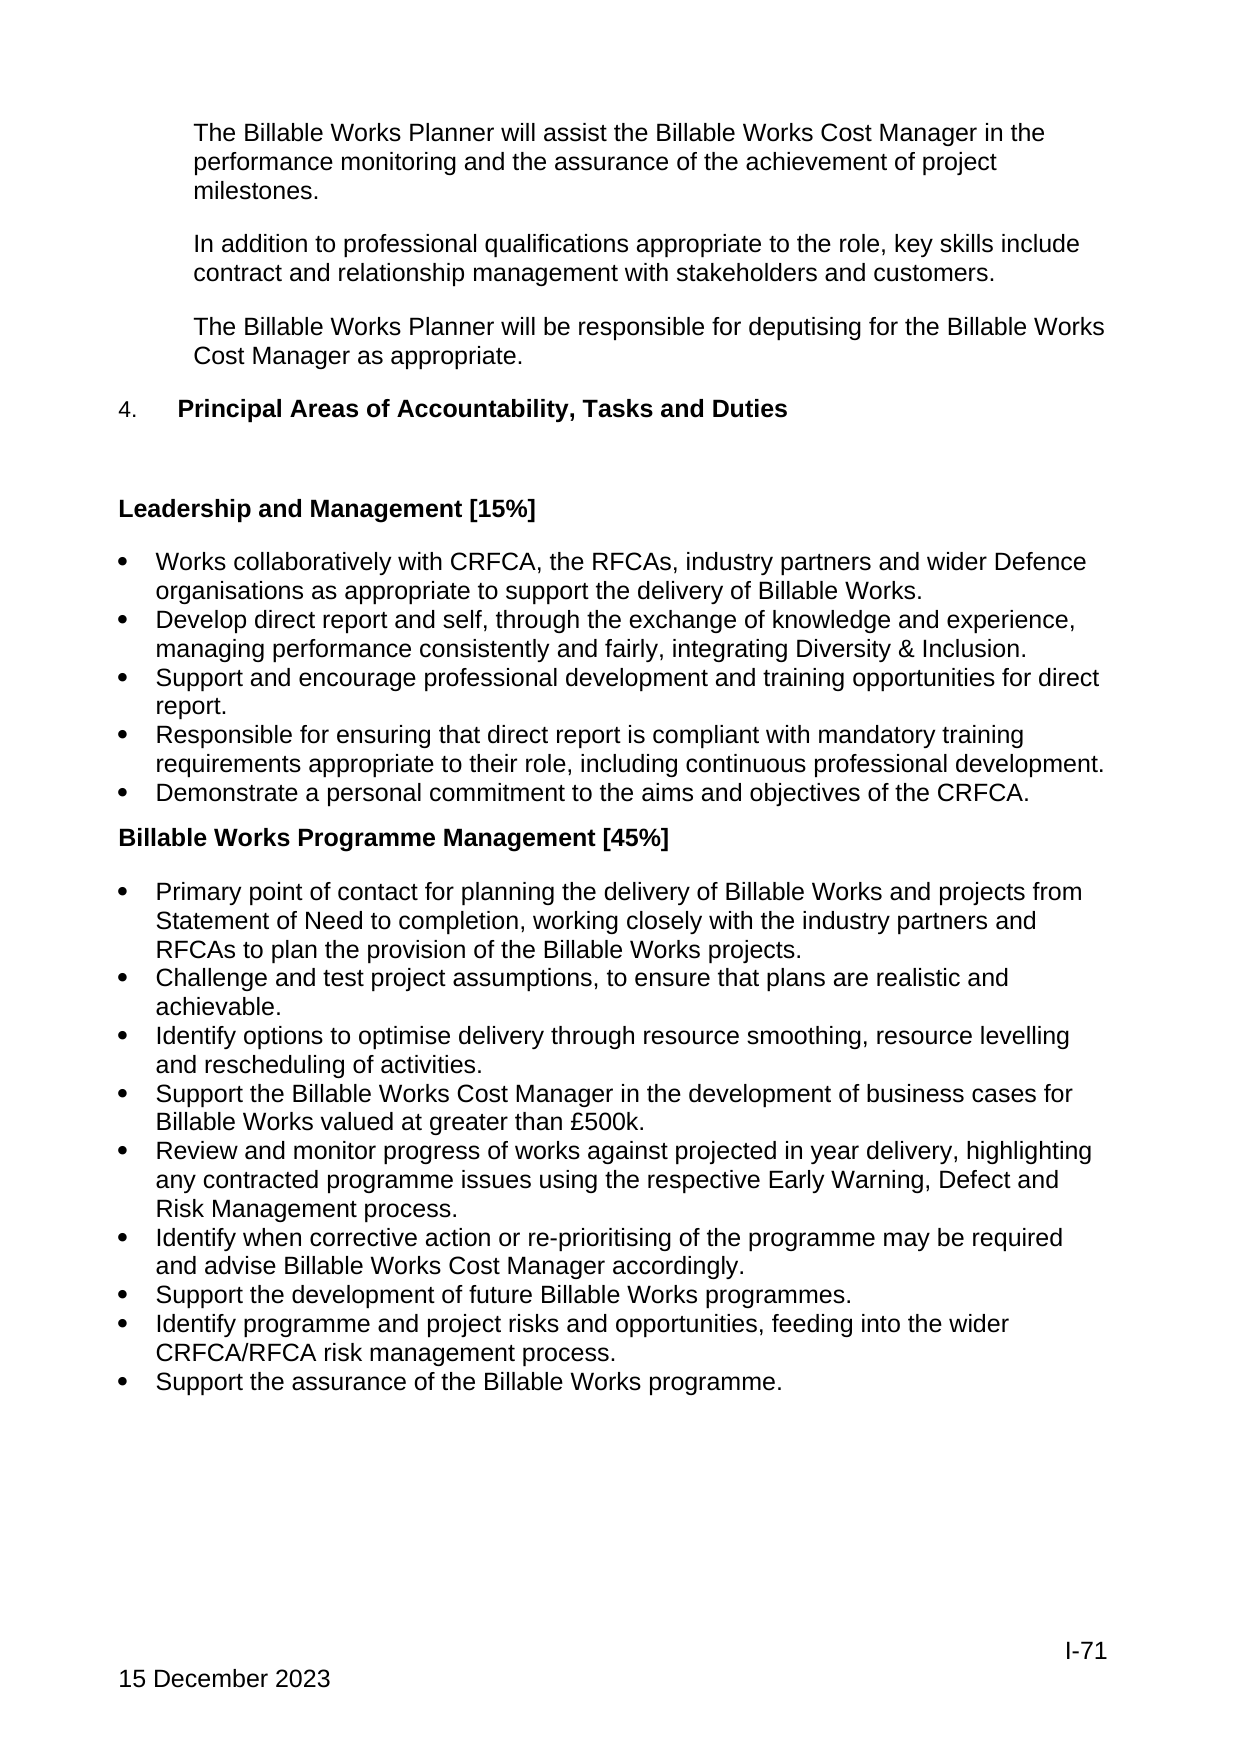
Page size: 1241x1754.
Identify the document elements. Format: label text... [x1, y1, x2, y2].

list Demonstrate a personal commitment to the aims and objectives of the CRFCA. [118, 778, 1107, 807]
text The Billable Works Planner will assist the Billable Works Cost Manager in the performance monitoring and the assurance of the achievement of project milestones. [193, 118, 1107, 204]
list Support the development of future Billable Works programmes. [118, 1280, 1107, 1309]
text The Billable Works Planner will be responsible for deputising for the Billable Works Cost Manager as appropriate. [193, 312, 1107, 369]
list Develop direct report and self, through the exchange of knowledge and experience, managing performance consistently and fairly, integrating Diversity & Inclusion. [118, 605, 1107, 662]
list Challenge and test project assumptions, to ensure that plans are realistic and achievable. [118, 963, 1107, 1021]
list Review and monitor progress of works against projected in year delivery, highlighting any contracted programme issues using the respective Early Warning, Defect and Risk Management process. [118, 1136, 1107, 1222]
text Leadership and Management [15%] [118, 493, 1107, 522]
list Responsible for ensuring that direct report is compliant with mandatory training requirements appropriate to their role, including continuous professional development. [118, 720, 1107, 778]
list Support the Billable Works Cost Manager in the development of business cases for Billable Works valued at greater than £500k. [118, 1078, 1107, 1136]
list Identify options to optimise delivery through resource smoothing, resource levelling and rescheduling of activities. [118, 1021, 1107, 1078]
list Support and encourage professional development and training opportunities for direct report. [118, 662, 1107, 720]
list Identify when corrective action or re-prioritising of the programme may be required and advise Billable Works Cost Manager accordingly. [118, 1222, 1107, 1280]
list Support the assurance of the Billable Works programme. [118, 1367, 1107, 1395]
text In addition to professional qualifications appropriate to the role, key skills include contract and relationship management with stakeholders and customers. [193, 229, 1107, 287]
list Primary point of contact for planning the delivery of Billable Works and projects from Statement of Need to completion, working closely with the industry partners and RFCAs to plan the provision of the Billable Works projects. [118, 877, 1107, 963]
list Works collaboratively with CRFCA, the RFCAs, industry partners and wider Defence organisations as appropriate to support the delivery of Billable Works. [118, 547, 1107, 605]
list Principal Areas of Accountability, Tasks and Duties [118, 394, 1107, 423]
text Billable Works Programme Management [45%] [118, 823, 1107, 852]
list Identify programme and project risks and opportunities, feeding into the wider CRFCA/RFCA risk management process. [118, 1309, 1107, 1367]
